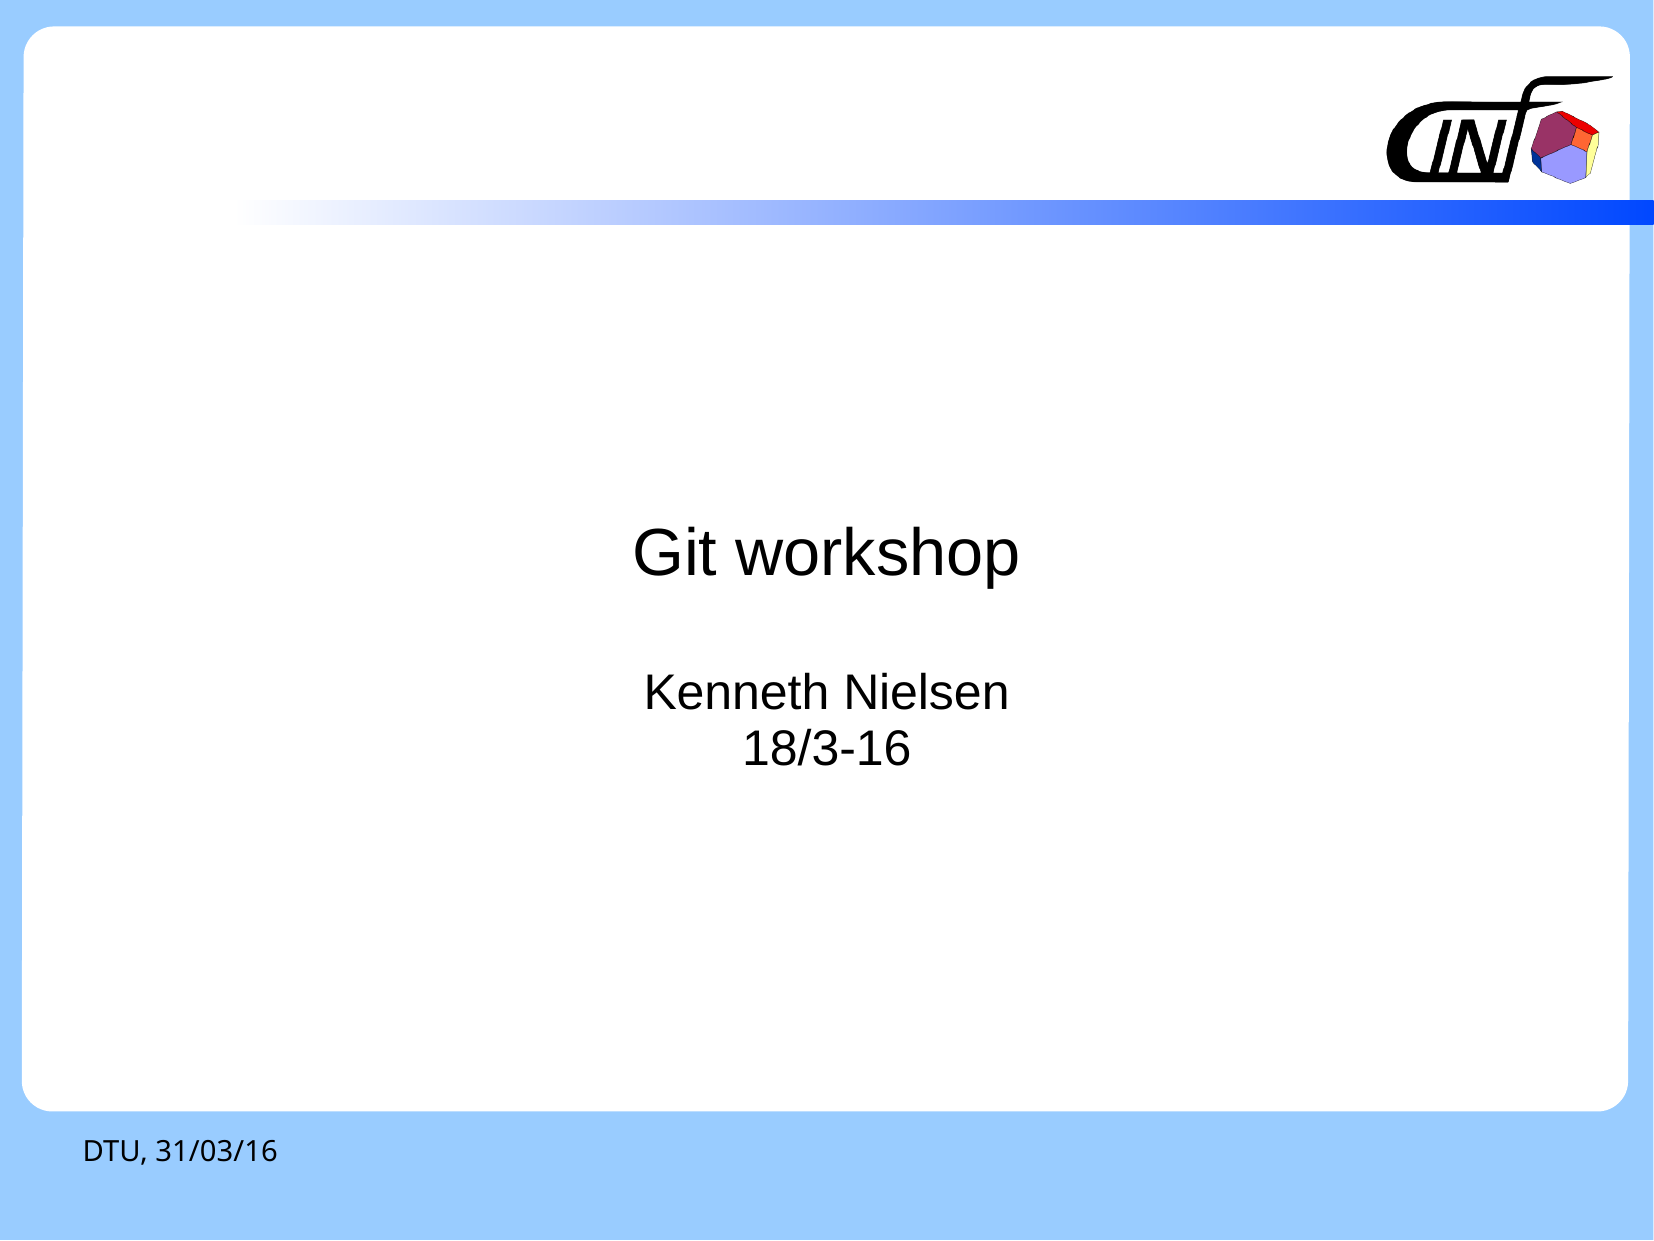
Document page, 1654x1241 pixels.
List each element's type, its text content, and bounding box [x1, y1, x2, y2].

picture [1386, 76, 1613, 184]
subtitle Git workshop Kenneth Nielsen 18/3-16 [82, 236, 1571, 1055]
